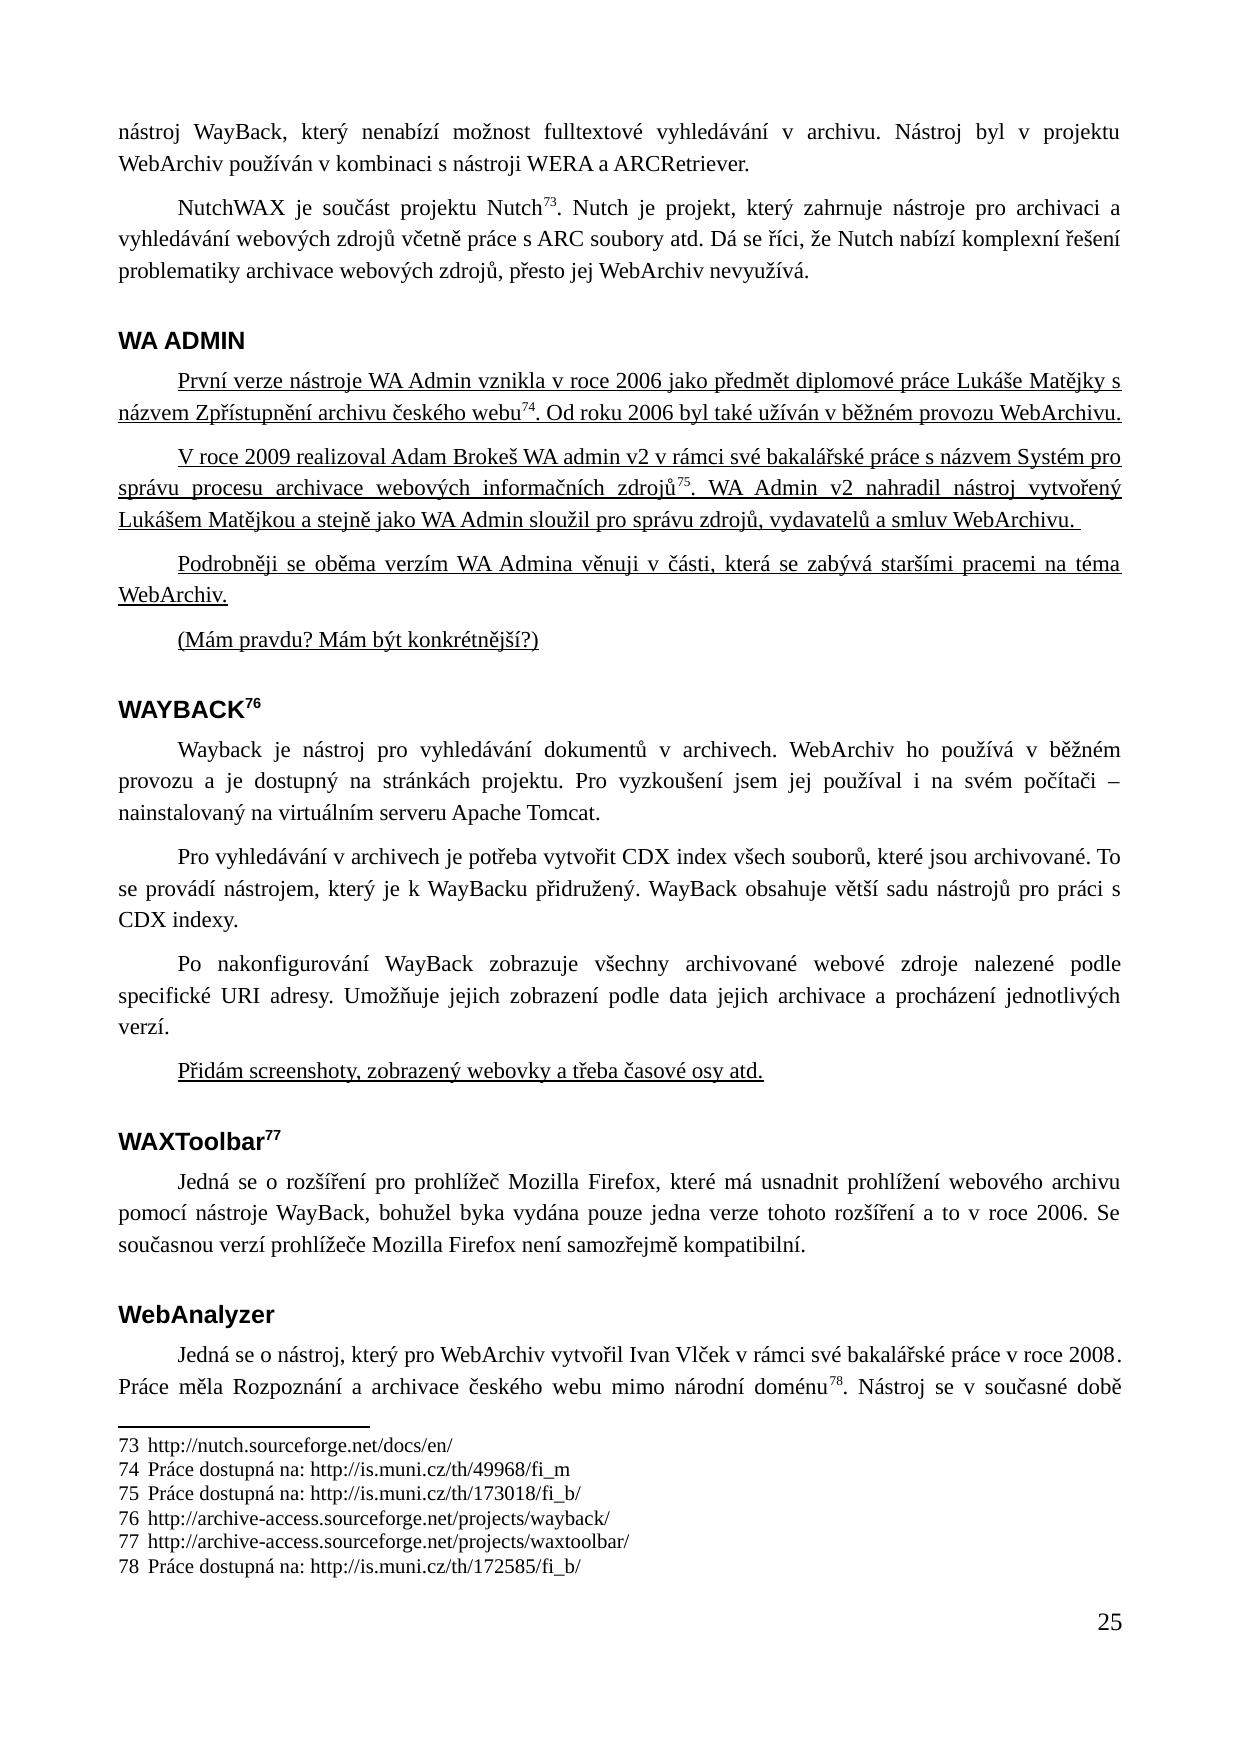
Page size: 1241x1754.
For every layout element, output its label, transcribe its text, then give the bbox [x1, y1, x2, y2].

text (Mám pravdu? Mám být konkrétnější?) [118, 626, 1122, 652]
text Práce dostupná na: http://is.muni.cz/th/172585/fi_b/ [118, 1553, 1122, 1578]
text NutchWAX je součást projektu Nutch. Nutch je projekt, který zahrnuje nástroje pro archivaci a vyhledávání webových zdrojů včetně práce s ARC soubory atd. Dá se říci, že Nutch nabízí komplexní řešení problematiky archivace webových zdrojů, přesto jej WebArchiv nevyužívá. [118, 194, 1122, 283]
text První verze nástroje WA Admin vznikla v roce 2006 jako předmět diplomové práce Lukáše Matějky s názvem Zpřístupnění archivu českého webu. Od roku 2006 byl také užíván v běžném provozu WebArchivu. [118, 367, 1122, 422]
text http://nutch.sourceforge.net/docs/en/ [118, 1433, 1122, 1457]
text Podrobněji se oběma verzím WA Admina věnuji v části, která se zabývá staršími pracemi na téma WebArchiv. [118, 550, 1122, 608]
text http://archive-access.sourceforge.net/projects/waxtoolbar/ [118, 1529, 1122, 1553]
text Přidám screenshoty, zobrazený webovky a třeba časové osy atd. [118, 1057, 1122, 1084]
subtitle WA ADMIN [118, 326, 1122, 355]
subtitle WAXToolbar [118, 1127, 1122, 1155]
subtitle WAYBACK [118, 695, 1122, 723]
text Jedná se o nástroj, který pro WebArchiv vytvořil Ivan Vlček v rámci své bakalářské práce v roce 2008. Práce měla Rozpoznání a archivace českého webu mimo národní doménu. Nástroj se v současné době [118, 1341, 1122, 1399]
text V roce 2009 realizoval Adam Brokeš WA admin v2 v rámci své bakalářské práce s názvem Systém pro správu procesu archivace webových informačních zdrojů. WA Admin v2 nahradil nástroj vytvořený [118, 443, 1122, 497]
text Jedná se o rozšíření pro prohlížeč Mozilla Firefox, které má usnadnit prohlížení webového archivu pomocí nástroje WayBack, bohužel byka vydána pouze jedna verze tohoto rozšíření a to v roce 2006. Se současnou verzí prohlížeče Mozilla Firefox není samozřejmě kompatibilní. [118, 1168, 1122, 1257]
subtitle WebAnalyzer [118, 1300, 1122, 1329]
text Práce dostupná na: http://is.muni.cz/th/173018/fi_b/ [118, 1481, 1122, 1505]
text Po nakonfigurování WayBack zobrazuje všechny archivované webové zdroje nalezené podle specifické URI adresy. Umožňuje jejich zobrazení podle data jejich archivace a procházení jednotlivých verzí. [118, 950, 1122, 1040]
text Wayback je nástroj pro vyhledávání dokumentů v archivech. WebArchiv ho používá v běžném provozu a je dostupný na stránkách projektu. Pro vyzkoušení jsem jej používal i na svém počítači – nainstalovaný na virtuálním serveru Apache Tomcat. [118, 736, 1122, 825]
text Práce dostupná na: http://is.muni.cz/th/49968/fi_m [118, 1457, 1122, 1481]
text Pro vyhledávání v archivech je potřeba vytvořit CDX index všech souborů, které jsou archivované. To se provádí nástrojem, který je k WayBacku přidružený. WayBack obsahuje větší sadu nástrojů pro práci s CDX indexy. [118, 843, 1122, 933]
text nástroj WayBack, který nenabízí možnost fulltextové vyhledávání v archivu. Nástroj byl v projektu WebArchiv používán v kombinaci s nástroji WERA a ARCRetriever. [118, 118, 1122, 176]
text http://archive-access.sourceforge.net/projects/wayback/ [118, 1505, 1122, 1529]
text Lukášem Matějkou a stejně jako WA Admin sloužil pro správu zdrojů, vydavatelů a smluv WebArchivu. [118, 499, 1122, 532]
